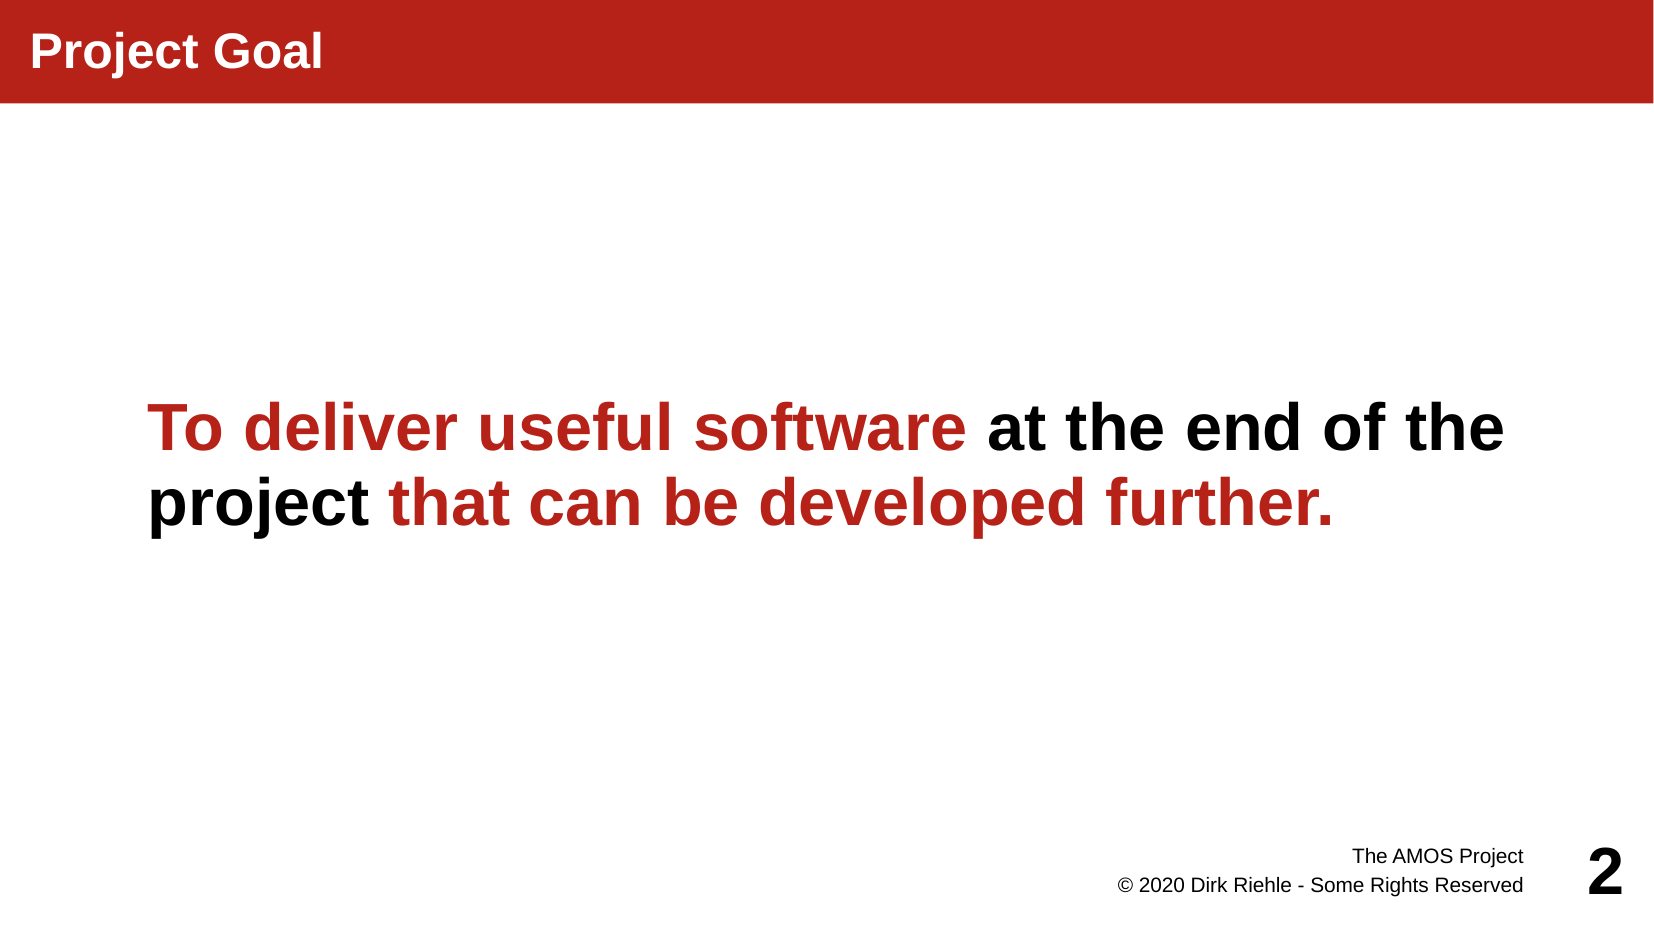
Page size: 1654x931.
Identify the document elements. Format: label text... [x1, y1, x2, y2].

subtitle To deliver useful software at the end of the project that can be developed further. [29, 132, 1625, 798]
title Project Goal [0, 0, 1654, 104]
